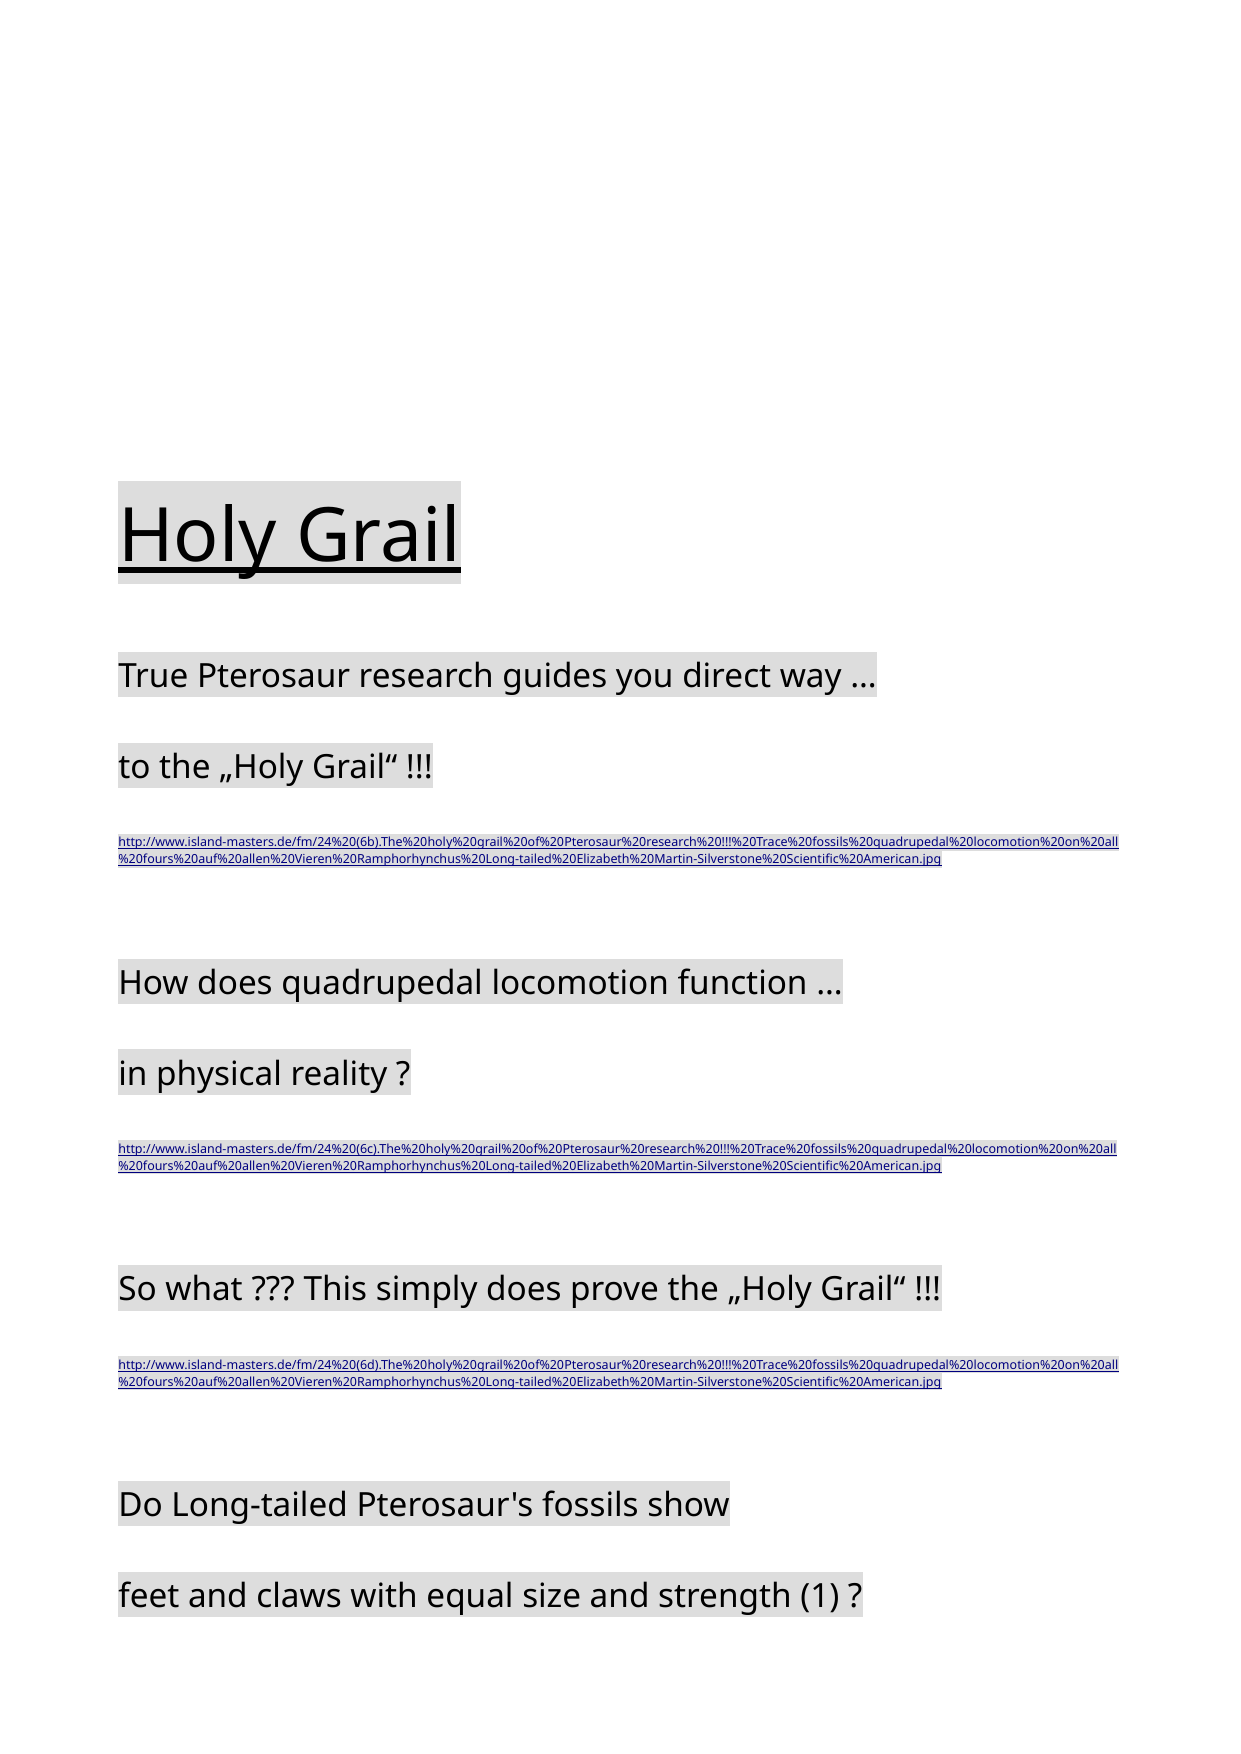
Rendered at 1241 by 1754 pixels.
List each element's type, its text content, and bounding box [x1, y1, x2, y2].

text in physical reality ? [118, 1049, 1122, 1095]
text feet and claws with equal size and strength (1) ? [118, 1572, 1122, 1617]
text Holy Grail [118, 481, 1122, 584]
text to the „Holy Grail“ !!! [118, 743, 1122, 788]
text True Pterosaur research guides you direct way … [118, 652, 1122, 697]
text Do Long-tailed Pterosaur's fossils show [118, 1481, 1122, 1526]
text http://www.island-masters.de/fm/24%20(6d).The%20holy%20grail%20of%20Pterosaur%20research%20!!!%20Trace%20fossils%20quadrupedal%20locomotion%20on%20all%20fours%20auf%20allen%20Vieren%20Ramphorhynchus%20Long-tailed%20Elizabeth%20Martin-Silverstone%20Scientific%20American.jpg [118, 1356, 1122, 1390]
text http://www.island-masters.de/fm/24%20(6c).The%20holy%20grail%20of%20Pterosaur%20research%20!!!%20Trace%20fossils%20quadrupedal%20locomotion%20on%20all%20fours%20auf%20allen%20Vieren%20Ramphorhynchus%20Long-tailed%20Elizabeth%20Martin-Silverstone%20Scientific%20American.jpg [118, 1140, 1122, 1174]
text So what ??? This simply does prove the „Holy Grail“ !!! [118, 1265, 1122, 1311]
text How does quadrupedal locomotion function … [118, 958, 1122, 1004]
text http://www.island-masters.de/fm/24%20(6b).The%20holy%20grail%20of%20Pterosaur%20research%20!!!%20Trace%20fossils%20quadrupedal%20locomotion%20on%20all%20fours%20auf%20allen%20Vieren%20Ramphorhynchus%20Long-tailed%20Elizabeth%20Martin-Silverstone%20Scientific%20American.jpg [118, 833, 1122, 868]
